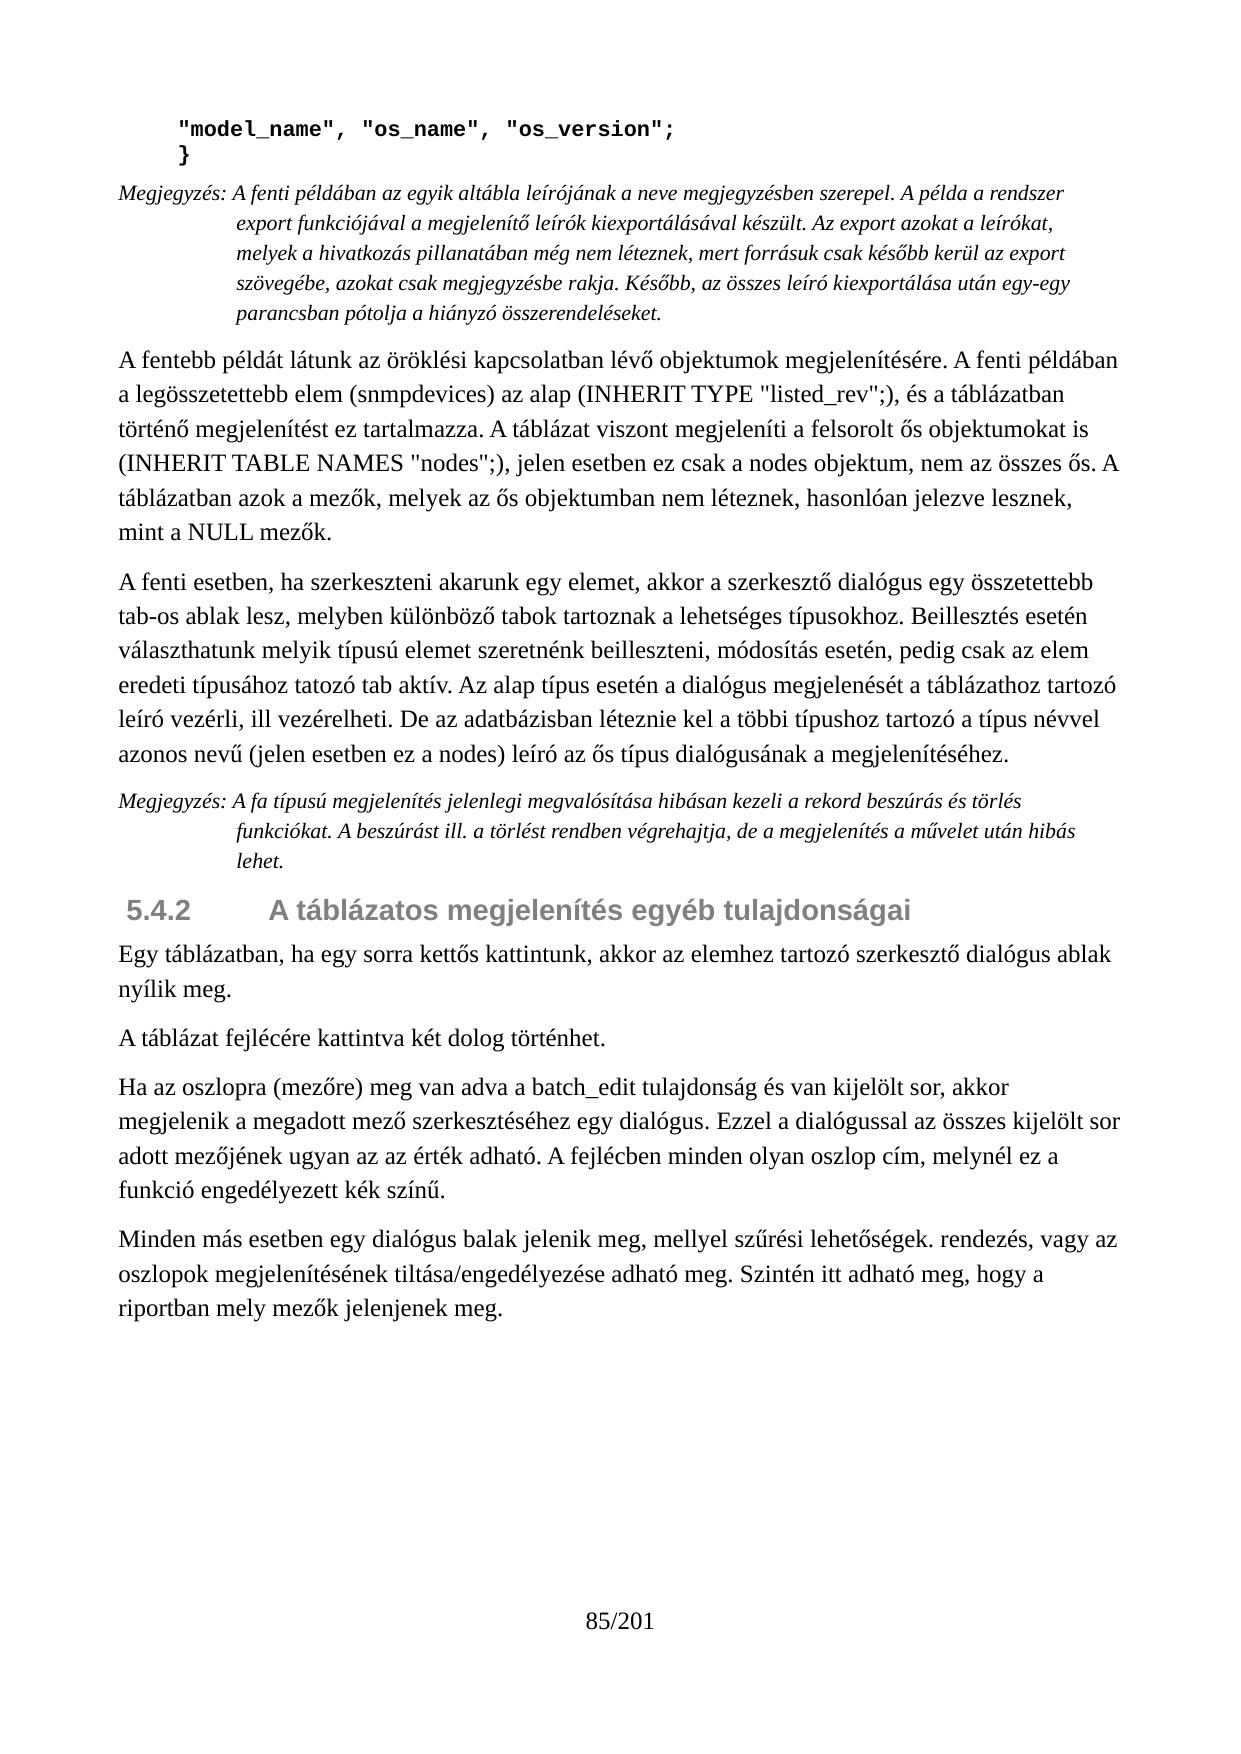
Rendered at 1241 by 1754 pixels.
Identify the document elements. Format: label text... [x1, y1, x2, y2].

text A táblázat fejlécére kattintva két dolog történhet. [118, 1023, 1122, 1052]
subtitle A táblázatos megjelenítés egyéb tulajdonságai [118, 893, 1122, 927]
text Megjegyzés: A fa típusú megjelenítés jelenlegi megvalósítása hibásan kezeli a rekord beszúrás és törlés funkciókat. A beszúrást ill. a törlést rendben végrehajtja, de a megjelenítés a művelet után hibás lehet. [118, 788, 1122, 874]
text } [177, 143, 1122, 168]
text Ha az oszlopra (mezőre) meg van adva a batch_edit tulajdonság és van kijelölt sor, akkor megjelenik a megadott mező szerkesztéséhez egy dialógus. Ezzel a dialógussal az összes kijelölt sor adott mezőjének ugyan az az érték adható. A fejlécben minden olyan oszlop cím, melynél ez a funkció engedélyezett kék színű. [118, 1072, 1122, 1204]
text Megjegyzés: A fenti példában az egyik altábla leírójának a neve megjegyzésben szerepel. A példa a rendszer export funkciójával a megjelenítő leírók kiexportálásával készült. Az export azokat a leírókat, melyek a hivatkozás pillanatában még nem léteznek, mert forrásuk csak később kerül az export szövegébe, azokat csak megjegyzésbe rakja. Később, az összes leíró kiexportálása után egy-egy parancsban pótolja a hiányzó összerendeléseket. [118, 179, 1122, 326]
text A fentebb példát látunk az öröklési kapcsolatban lévő objektumok megjelenítésére. A fenti példában a legösszetettebb elem (snmpdevices) az alap (INHERIT TYPE "listed_rev";), és a táblázatban történő megjelenítést ez tartalmazza. A táblázat viszont megjeleníti a felsorolt ős objektumokat is (INHERIT TABLE NAMES "nodes";), jelen esetben ez csak a nodes objektum, nem az összes ős. A táblázatban azok a mezők, melyek az ős objektumban nem léteznek, hasonlóan jelezve lesznek, mint a NULL mezők. [118, 345, 1122, 546]
text Egy táblázatban, ha egy sorra kettős kattintunk, akkor az elemhez tartozó szerkesztő dialógus ablak nyílik meg. [118, 939, 1122, 1002]
text A fenti esetben, ha szerkeszteni akarunk egy elemet, akkor a szerkesztő dialógus egy összetettebb tab-os ablak lesz, melyben különböző tabok tartoznak a lehetséges típusokhoz. Beillesztés esetén választhatunk melyik típusú elemet szeretnénk beilleszteni, módosítás esetén, pedig csak az elem eredeti típusához tatozó tab aktív. Az alap típus esetén a dialógus megjelenését a táblázathoz tartozó leíró vezérli, ill vezérelheti. De az adatbázisban léteznie kel a többi típushoz tartozó a típus névvel azonos nevű (jelen esetben ez a nodes) leíró az ős típus dialógusának a megjelenítéséhez. [118, 567, 1122, 768]
text Minden más esetben egy dialógus balak jelenik meg, mellyel szűrési lehetőségek. rendezés, vagy az oszlopok megjelenítésének tiltása/engedélyezése adható meg. Szintén itt adható meg, hogy a riportban mely mezők jelenjenek meg. [118, 1224, 1122, 1322]
text "model_name", "os_name", "os_version"; [177, 118, 1122, 143]
